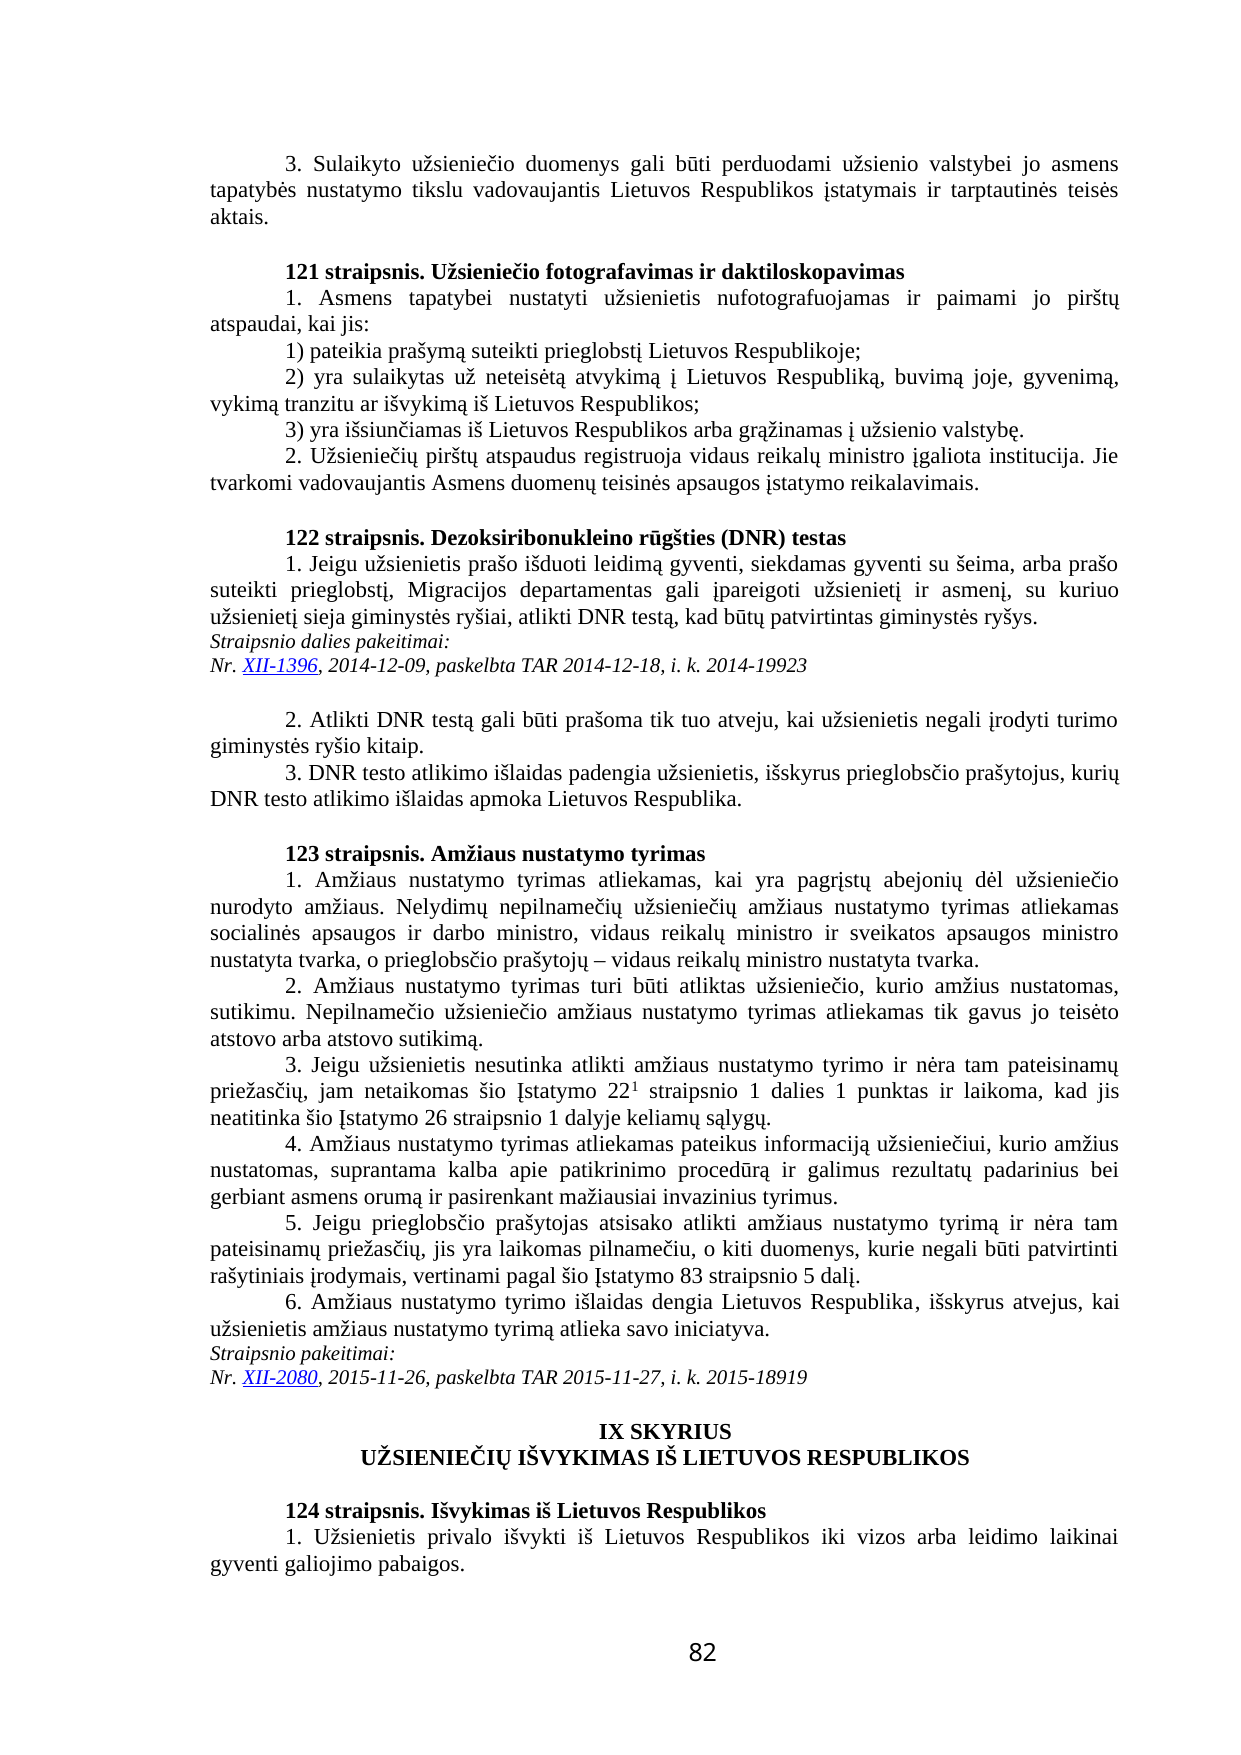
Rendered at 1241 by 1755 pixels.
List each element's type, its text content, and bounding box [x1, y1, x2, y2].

text IX SKYRIUS [210, 1418, 1120, 1444]
text 3. Sulaikyto užsieniečio duomenys gali būti perduodami užsienio valstybei jo asmens tapatybės nustatymo tikslu vadovaujantis Lietuvos Respublikos įstatymais ir tarptautinės teisės aktais. [210, 150, 1120, 229]
text Straipsnio dalies pakeitimai: [210, 629, 1120, 653]
text 5. Jeigu prieglobsčio prašytojas atsisako atlikti amžiaus nustatymo tyrimą ir nėra tam pateisinamų priežasčių, jis yra laikomas pilnamečiu, o kiti duomenys, kurie negali būti patvirtinti rašytiniais įrodymais, vertinami pagal šio Įstatymo 83 straipsnio 5 dalį. [210, 1209, 1120, 1288]
text 6. Amžiaus nustatymo tyrimo išlaidas dengia Lietuvos Respublika, išskyrus atvejus, kai užsienietis amžiaus nustatymo tyrimą atlieka savo iniciatyva. [210, 1288, 1120, 1341]
text 124 straipsnis. Išvykimas iš Lietuvos Respublikos [210, 1497, 1120, 1523]
text 3) yra išsiunčiamas iš Lietuvos Respublikos arba grąžinamas į užsienio valstybę. [210, 416, 1120, 442]
text 3. DNR testo atlikimo išlaidas padengia užsienietis, išskyrus prieglobsčio prašytojus, kurių DNR testo atlikimo išlaidas apmoka Lietuvos Respublika. [210, 759, 1120, 811]
text 2. Amžiaus nustatymo tyrimas turi būti atliktas užsieniečio, kurio amžius nustatomas, sutikimu. Nepilnamečio užsieniečio amžiaus nustatymo tyrimas atliekamas tik gavus jo teisėto atstovo arba atstovo sutikimą. [210, 972, 1120, 1051]
text 1. Jeigu užsienietis prašo išduoti leidimą gyventi, siekdamas gyventi su šeima, arba prašo suteikti prieglobstį, Migracijos departamentas gali įpareigoti užsienietį ir asmenį, su kuriuo užsienietį sieja giminystės ryšiai, atlikti DNR testą, kad būtų patvirtintas giminystės ryšys. [210, 550, 1120, 629]
text 123 straipsnis. Amžiaus nustatymo tyrimas [210, 840, 1120, 867]
text 2) yra sulaikytas už neteisėtą atvykimą į Lietuvos Respubliką, buvimą joje, gyvenimą, vykimą tranzitu ar išvykimą iš Lietuvos Respublikos; [210, 363, 1120, 416]
text 121 straipsnis. Užsieniečio fotografavimas ir daktiloskopavimas [210, 258, 1120, 284]
text Nr. XII-2080, 2015-11-26, paskelbta TAR 2015-11-27, i. k. 2015-18919 [210, 1365, 1120, 1389]
text 1. Amžiaus nustatymo tyrimas atliekamas, kai yra pagrįstų abejonių dėl užsieniečio nurodyto amžiaus. Nelydimų nepilnamečių užsieniečių amžiaus nustatymo tyrimas atliekamas socialinės apsaugos ir darbo ministro, vidaus reikalų ministro ir sveikatos apsaugos ministro nustatyta tvarka, o prieglobsčio prašytojų – vidaus reikalų ministro nustatyta tvarka. [210, 867, 1120, 972]
text 2. Atlikti DNR testą gali būti prašoma tik tuo atveju, kai užsienietis negali įrodyti turimo giminystės ryšio kitaip. [210, 706, 1120, 759]
text 1. Užsienietis privalo išvykti iš Lietuvos Respublikos iki vizos arba leidimo laikinai gyventi galiojimo pabaigos. [210, 1523, 1120, 1576]
text UŽSIENIEČIŲ IŠVYKIMAS IŠ LIETUVOS RESPUBLIKOS [210, 1444, 1120, 1471]
text 4. Amžiaus nustatymo tyrimas atliekamas pateikus informaciją užsieniečiui, kurio amžius nustatomas, suprantama kalba apie patikrinimo procedūrą ir galimus rezultatų padarinius bei gerbiant asmens orumą ir pasirenkant mažiausiai invazinius tyrimus. [210, 1130, 1120, 1209]
text 2. Užsieniečių pirštų atspaudus registruoja vidaus reikalų ministro įgaliota institucija. Jie tvarkomi vadovaujantis Asmens duomenų teisinės apsaugos įstatymo reikalavimais. [210, 442, 1120, 495]
subtitle 122 straipsnis. Dezoksiribonukleino rūgšties (DNR) testas [210, 524, 1120, 550]
text Nr. XII-1396, 2014-12-09, paskelbta TAR 2014-12-18, i. k. 2014-19923 [210, 653, 1120, 677]
text 1. Asmens tapatybei nustatyti užsienietis nufotografuojamas ir paimami jo pirštų atspaudai, kai jis: [210, 284, 1120, 337]
text 3. Jeigu užsienietis nesutinka atlikti amžiaus nustatymo tyrimo ir nėra tam pateisinamų priežasčių, jam netaikomas šio Įstatymo 221 straipsnio 1 dalies 1 punktas ir laikoma, kad jis neatitinka šio Įstatymo 26 straipsnio 1 dalyje keliamų sąlygų. [210, 1051, 1120, 1130]
text Straipsnio pakeitimai: [210, 1341, 1120, 1365]
text 1) pateikia prašymą suteikti prieglobstį Lietuvos Respublikoje; [210, 337, 1120, 363]
